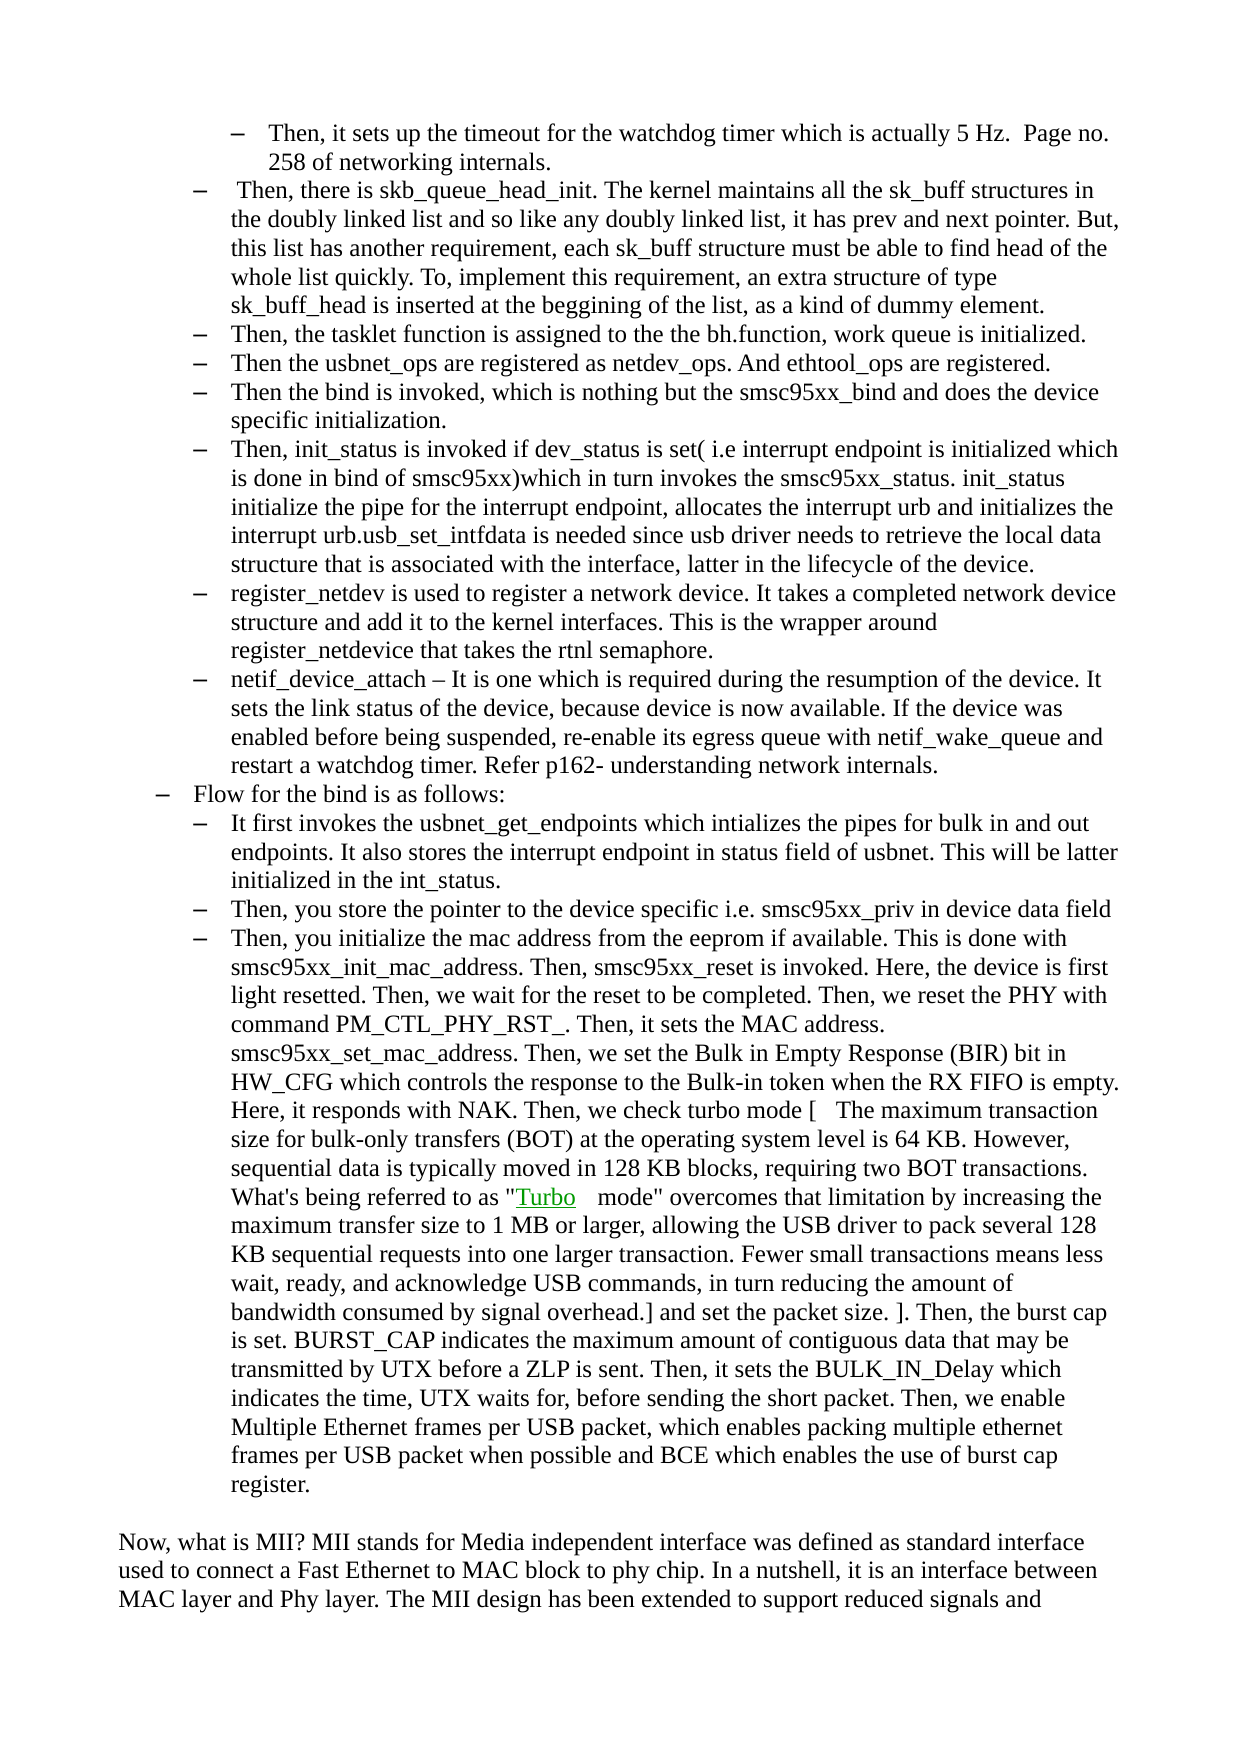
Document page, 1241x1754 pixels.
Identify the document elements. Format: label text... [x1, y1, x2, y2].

list Then, there is skb_queue_head_init. The kernel maintains all the sk_buff structures in the doubly linked list and so like any doubly linked list, it has prev and next pointer. But, this list has another requirement, each sk_buff structure must be able to find head of the whole list quickly. To, implement this requirement, an extra structure of type sk_buff_head is inserted at the beggining of the list, as a kind of dummy element. [193, 176, 1122, 319]
list netif_device_attach – It is one which is required during the resumption of the device. It sets the link status of the device, because device is now available. If the device was enabled before being suspended, re-enable its egress queue with netif_wake_queue and restart a watchdog timer. Refer p162- understanding network internals. [193, 664, 1122, 779]
list Then, it sets up the timeout for the watchdog timer which is actually 5 Hz. Page no. 258 of networking internals. [231, 118, 1122, 176]
list Then, you store the pointer to the device specific i.e. smsc95xx_priv in device data field [193, 894, 1122, 923]
list Flow for the bind is as follows: [156, 779, 1122, 808]
text Now, what is MII? MII stands for Media independent interface was defined as standard interface used to connect a Fast Ethernet to MAC block to phy chip. In a nutshell, it is an interface between MAC layer and Phy layer. The MII design has been extended to support reduced signals and [118, 1527, 1122, 1613]
list Then, init_status is invoked if dev_status is set( i.e interrupt endpoint is initialized which is done in bind of smsc95xx)which in turn invokes the smsc95xx_status. init_status initialize the pipe for the interrupt endpoint, allocates the interrupt urb and initializes the interrupt urb.usb_set_intfdata is needed since usb driver needs to retrieve the local data structure that is associated with the interface, latter in the lifecycle of the device. [193, 434, 1122, 578]
list Then the usbnet_ops are registered as netdev_ops. And ethtool_ops are registered. [193, 348, 1122, 377]
list Then, the tasklet function is assigned to the the bh.function, work queue is initialized. [193, 319, 1122, 348]
list It first invokes the usbnet_get_endpoints which intializes the pipes for bulk in and out endpoints. It also stores the interrupt endpoint in status field of usbnet. This will be latter initialized in the int_status. [193, 808, 1122, 894]
list Then, you initialize the mac address from the eeprom if available. This is done with smsc95xx_init_mac_address. Then, smsc95xx_reset is invoked. Here, the device is first light resetted. Then, we wait for the reset to be completed. Then, we reset the PHY with command PM_CTL_PHY_RST_. Then, it sets the MAC address. smsc95xx_set_mac_address. Then, we set the Bulk in Empty Response (BIR) bit in HW_CFG which controls the response to the Bulk-in token when the RX FIFO is empty. Here, it responds with NAK. Then, we check turbo mode [ The maximum transaction size for bulk-only transfers (BOT) at the operating system level is 64 KB. However, sequential data is typically moved in 128 KB blocks, requiring two BOT transactions. What's being referred to as "Turbo mode" overcomes that limitation by increasing the maximum transfer size to 1 MB or larger, allowing the USB driver to pack several 128 KB sequential requests into one larger transaction. Fewer small transactions means less wait, ready, and acknowledge USB commands, in turn reducing the amount of bandwidth consumed by signal overhead.] and set the packet size. ]. Then, the burst cap is set. BURST_CAP indicates the maximum amount of contiguous data that may be transmitted by UTX before a ZLP is sent. Then, it sets the BULK_IN_Delay which indicates the time, UTX waits for, before sending the short packet. Then, we enable Multiple Ethernet frames per USB packet, which enables packing multiple ethernet frames per USB packet when possible and BCE which enables the use of burst cap register. [193, 923, 1122, 1498]
list Then the bind is invoked, which is nothing but the smsc95xx_bind and does the device specific initialization. [193, 377, 1122, 434]
list register_netdev is used to register a network device. It takes a completed network device structure and add it to the kernel interfaces. This is the wrapper around register_netdevice that takes the rtnl semaphore. [193, 578, 1122, 664]
